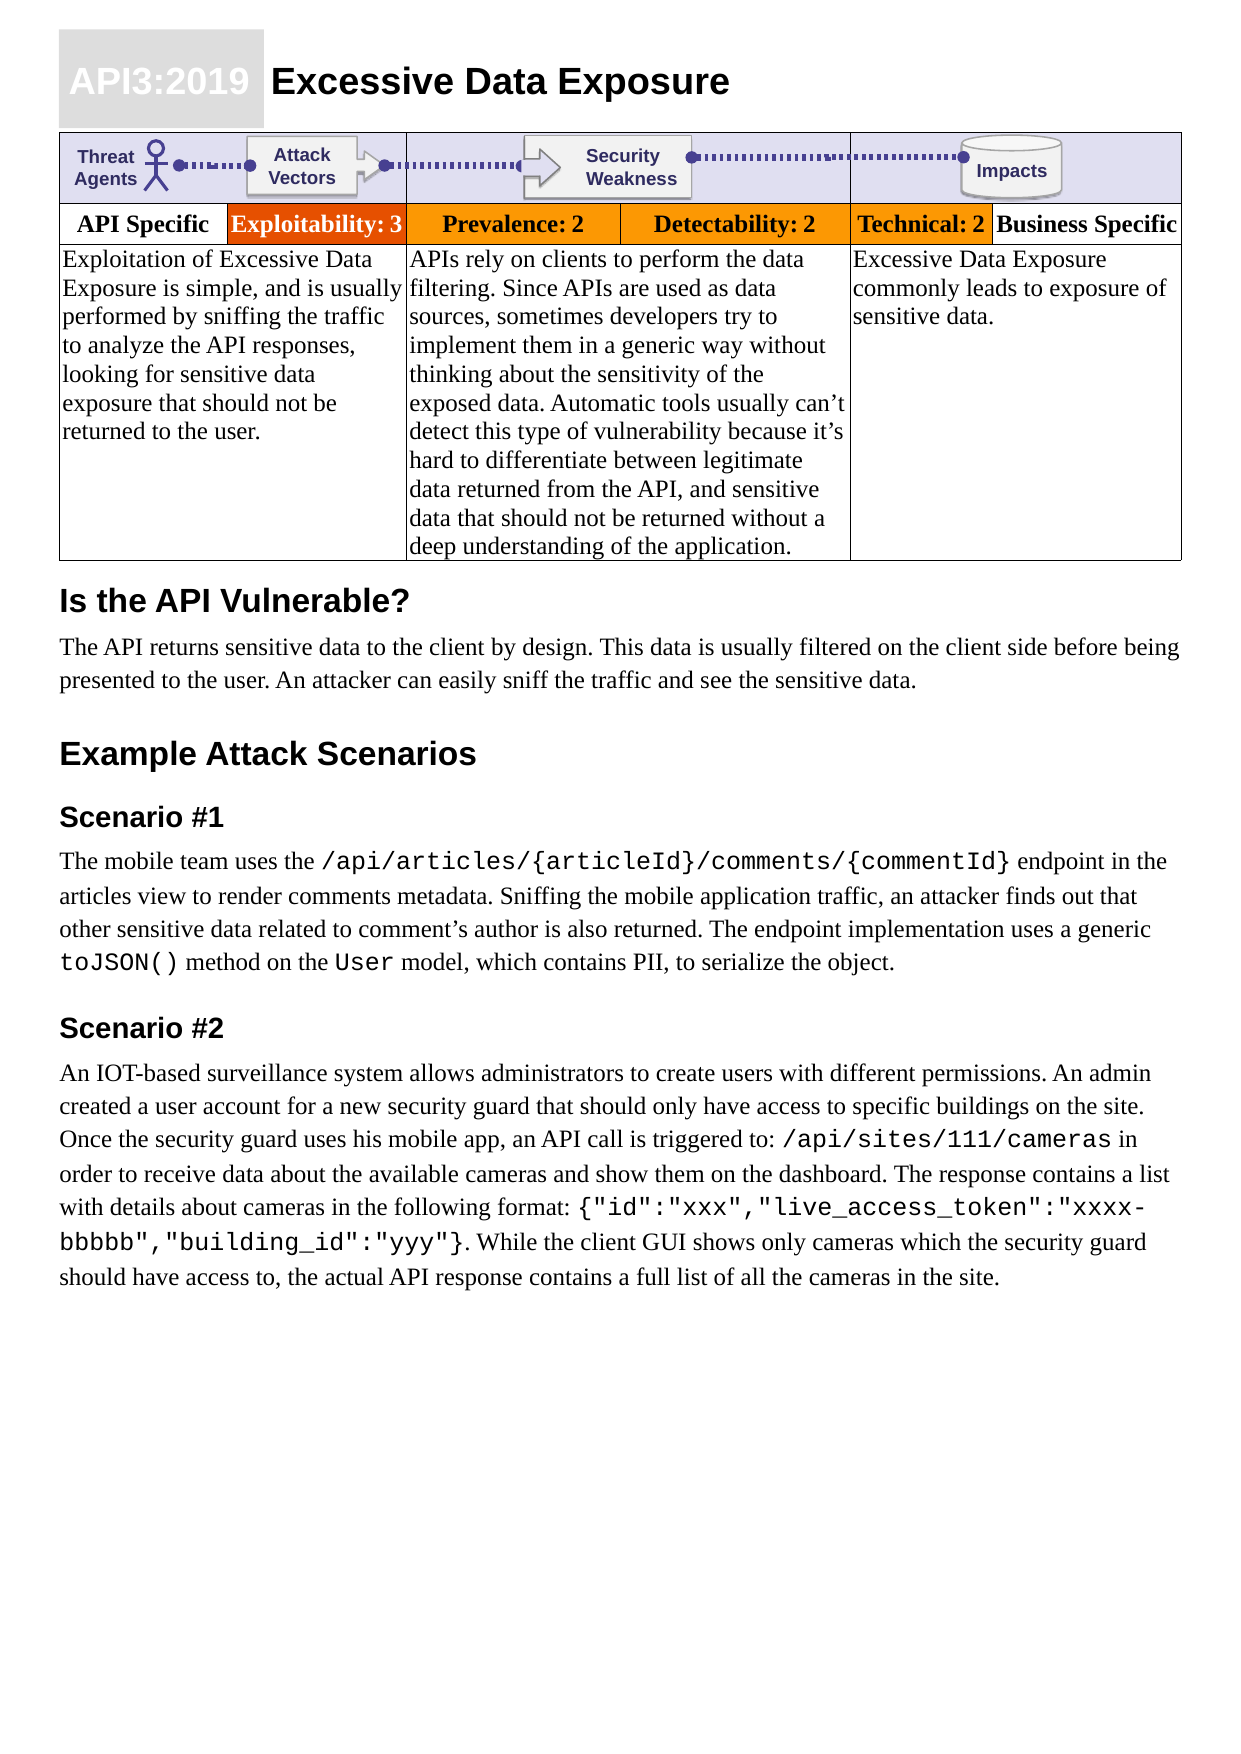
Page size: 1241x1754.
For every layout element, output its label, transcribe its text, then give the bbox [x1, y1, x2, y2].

table_header [620, 133, 850, 203]
subtitle Scenario #2 [59, 1011, 1181, 1045]
table_cell Business Specific [993, 204, 1181, 244]
subtitle Example Attack Scenarios [59, 734, 1181, 772]
text The mobile team uses the /api/articles/{articleId}/comments/{commentId} endpoint in the articles view to render comments metadata. Sniffing the mobile application traffic, an attacker finds out that other sensitive data related to comment’s author is also returned. The endpoint implementation uses a generic toJSON() method on the User model, which contains PII, to serialize the object. [59, 846, 1181, 978]
table_cell APIs rely on clients to perform the data filtering. Since APIs are used as data sources, sometimes developers try to implement them in a generic way without thinking about the sensitivity of the exposed data. Automatic tools usually can’t detect this type of vulnerability because it’s hard to differentiate between legitimate data returned from the API, and sensitive data that should not be returned without a deep understanding of the application. [407, 245, 850, 560]
table_cell Prevalence: 2 [407, 204, 620, 244]
table_cell Exploitation of Excessive Data Exposure is simple, and is usually performed by sniffing the traffic to analyze the API responses, looking for sensitive data exposure that should not be returned to the user. [60, 245, 406, 560]
table_header [851, 133, 992, 203]
subtitle Is the API Vulnerable? [59, 581, 1181, 620]
table_cell Detectability: 2 [621, 204, 850, 244]
table_header [992, 133, 1181, 203]
table_cell Exploitability: 3 [228, 204, 406, 244]
table_cell Technical: 2 [851, 204, 992, 244]
table_cell API Specific [60, 204, 227, 244]
table_cell Excessive Data Exposure commonly leads to exposure of sensitive data. [851, 245, 1181, 560]
table_header [60, 133, 227, 203]
table_header [227, 133, 406, 203]
text The API returns sensitive data to the client by design. This data is usually filtered on the client side before being presented to the user. An attacker can easily sniff the traffic and see the sensitive data. [59, 632, 1181, 694]
table_header [407, 133, 620, 203]
subtitle Scenario #1 [59, 799, 1181, 833]
text An IOT-based surveillance system allows administrators to create users with different permissions. An admin created a user account for a new security guard that should only have access to specific buildings on the site. Once the security guard uses his mobile app, an API call is triggered to: /api/sites/111/cameras in order to receive data about the available cameras and show them on the dashboard. The response contains a list with details about cameras in the following format: {"id":"xxx","live_access_token":"xxxx-bbbbb","building_id":"yyy"}. While the client GUI shows only cameras which the security guard should have access to, the actual API response contains a full list of all the cameras in the site. [59, 1058, 1181, 1291]
